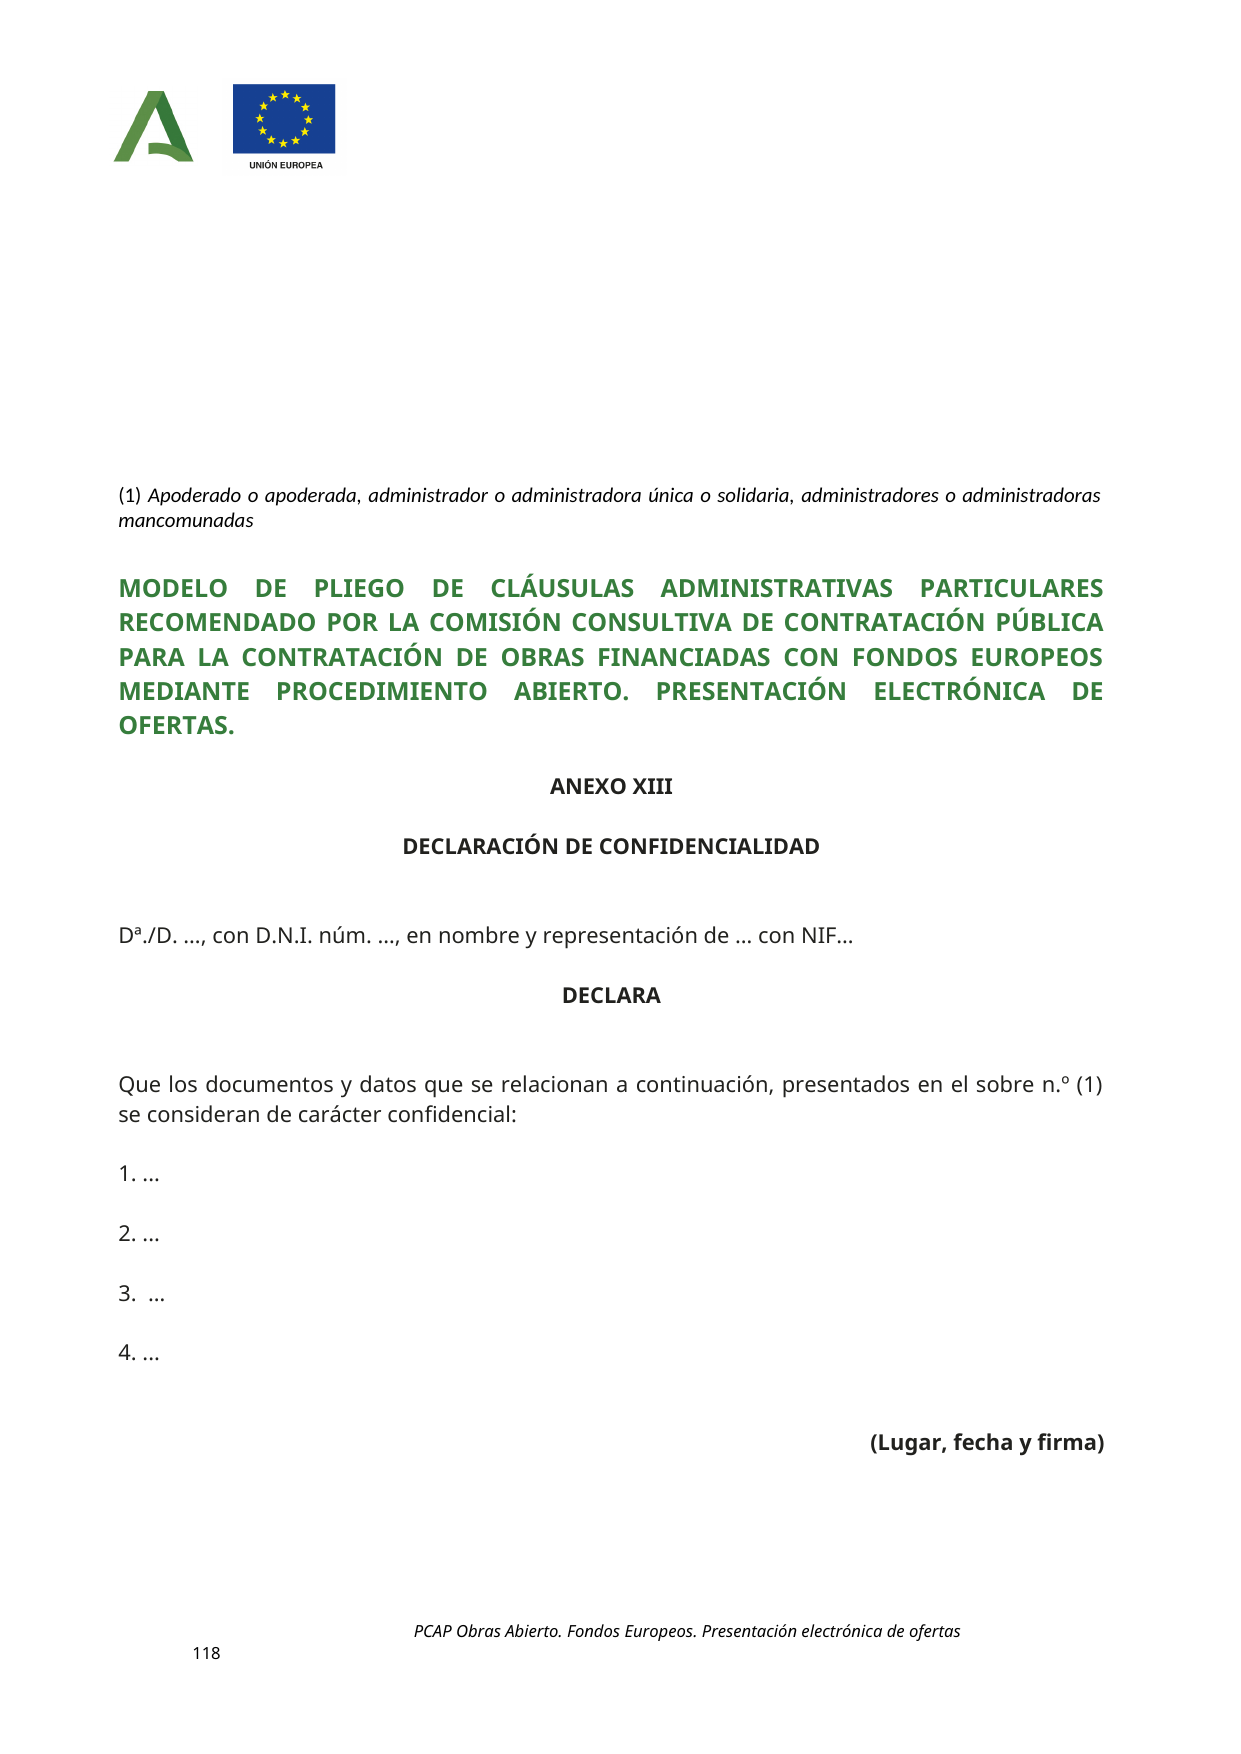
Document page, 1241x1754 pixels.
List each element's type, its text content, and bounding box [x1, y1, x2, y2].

text 1. ... [118, 1158, 1104, 1188]
text MODELO DE PLIEGO DE CLÁUSULAS ADMINISTRATIVAS PARTICULARES RECOMENDADO POR LA COMISIÓN CONSULTIVA DE CONTRATACIÓN PÚBLICA PARA LA CONTRATACIÓN DE OBRAS FINANCIADAS CON FONDOS EUROPEOS MEDIANTE PROCEDIMIENTO ABIERTO. PRESENTACIÓN ELECTRÓNICA DE OFERTAS. [118, 571, 1104, 741]
text Dª./D. …, con D.N.I. núm. …, en nombre y representación de … con NIF… [118, 920, 1104, 950]
text 4. ... [118, 1337, 1104, 1367]
picture [221, 78, 347, 176]
text ANEXO XIII [118, 771, 1104, 801]
picture [109, 86, 198, 166]
text (Lugar, fecha y firma) [118, 1427, 1104, 1456]
text Que los documentos y datos que se relacionan a continuación, presentados en el sobre n.º (1) se consideran de carácter confidencial: [118, 1069, 1104, 1129]
text 3. … [118, 1278, 1104, 1307]
text (1) Apoderado o apoderada, administrador o administradora única o solidaria, administradores o administradoras mancomunadas [118, 482, 1104, 533]
text DECLARACIÓN DE CONFIDENCIALIDAD [118, 831, 1104, 861]
text 2. ... [118, 1218, 1104, 1248]
text DECLARA [118, 980, 1104, 1009]
